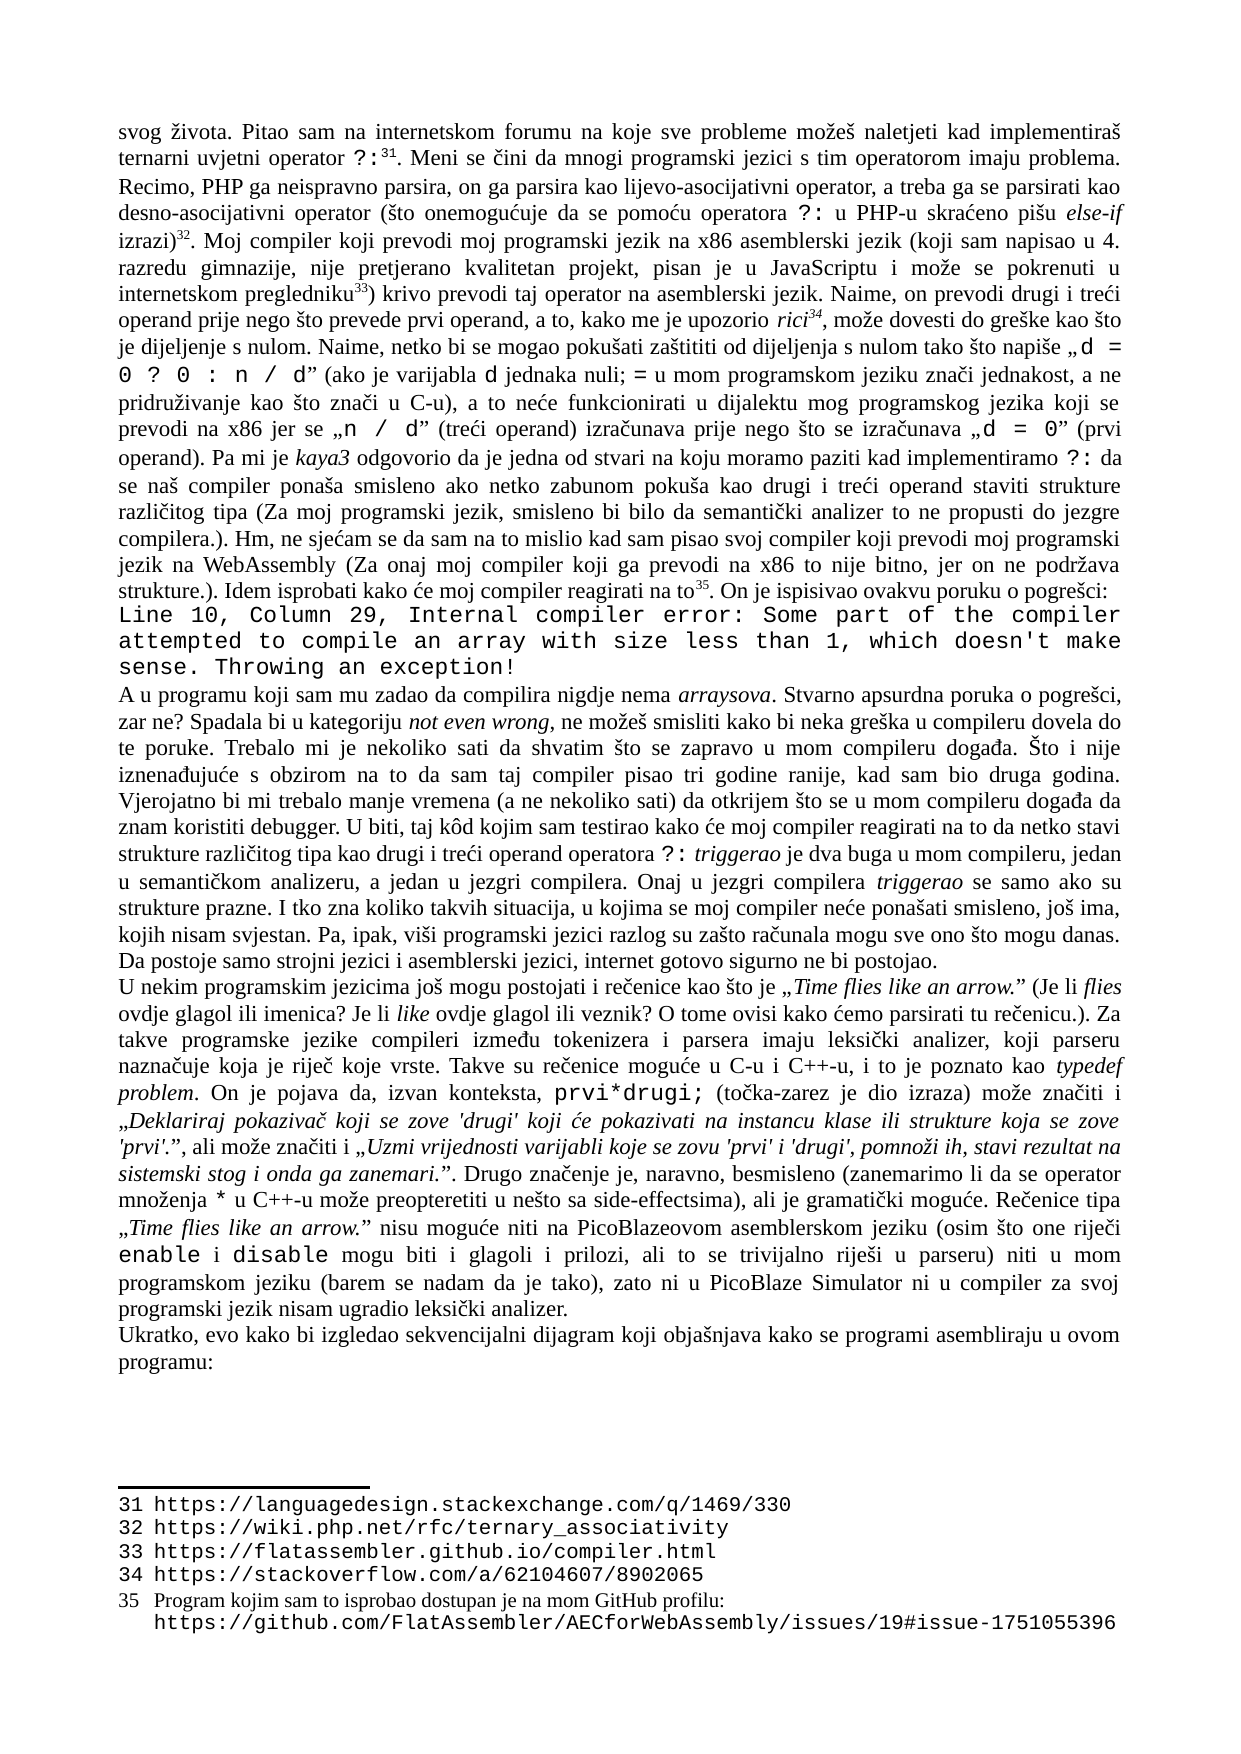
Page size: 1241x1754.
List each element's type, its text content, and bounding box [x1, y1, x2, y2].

text svog života. Pitao sam na internetskom forumu na koje sve probleme možeš naletjeti kad implementiraš ternarni uvjetni operator ?:. Meni se čini da mnogi programski jezici s tim operatorom imaju problema. Recimo, PHP ga neispravno parsira, on ga parsira kao lijevo-asocijativni operator, a treba ga se parsirati kao desno-asocijativni operator (što onemogućuje da se pomoću operatora ?: u PHP-u skraćeno pišu else-if izrazi). Moj compiler koji prevodi moj programski jezik na x86 asemblerski jezik (koji sam napisao u 4. razredu gimnazije, nije pretjerano kvalitetan projekt, pisan je u JavaScriptu i može se pokrenuti u internetskom pregledniku) krivo prevodi taj operator na asemblerski jezik. Naime, on prevodi drugi i treći operand prije nego što prevede prvi operand, a to, kako me je upozorio rici, može dovesti do greške kao što je dijeljenje s nulom. Naime, netko bi se mogao pokušati zaštititi od dijeljenja s nulom tako što napiše „d = 0 ? 0 : n / d” (ako je varijabla d jednaka nuli; = u mom programskom jeziku znači jednakost, a ne pridruživanje kao što znači u C-u), a to neće funkcionirati u dijalektu mog programskog jezika koji se prevodi na x86 jer se „n / d” (treći operand) izračunava prije nego što se izračunava „d = 0” (prvi operand). Pa mi je kaya3 odgovorio da je jedna od stvari na koju moramo paziti kad implementiramo ?: da se naš compiler ponaša smisleno ako netko zabunom pokuša kao drugi i treći operand staviti strukture različitog tipa (Za moj programski jezik, smisleno bi bilo da semantički analizer to ne propusti do jezgre compilera.). Hm, ne sjećam se da sam na to mislio kad sam pisao svoj compiler koji prevodi moj programski jezik na WebAssembly (Za onaj moj compiler koji ga prevodi na x86 to nije bitno, jer on ne podržava strukture.). Idem isprobati kako će moj compiler reagirati na to. On je ispisivao ovakvu poruku o pogrešci: [118, 118, 1122, 604]
text https://flatassembler.github.io/compiler.html [118, 1541, 1122, 1564]
text https://wiki.php.net/rfc/ternary_associativity [118, 1517, 1122, 1541]
text A u programu koji sam mu zadao da compilira nigdje nema arraysova. Stvarno apsurdna poruka o pogrešci, zar ne? Spadala bi u kategoriju not even wrong, ne možeš smisliti kako bi neka greška u compileru dovela do te poruke. Trebalo mi je nekoliko sati da shvatim što se zapravo u mom compileru događa. Što i nije iznenađujuće s obzirom na to da sam taj compiler pisao tri godine ranije, kad sam bio druga godina. Vjerojatno bi mi trebalo manje vremena (a ne nekoliko sati) da otkrijem što se u mom compileru događa da znam koristiti debugger. U biti, taj kôd kojim sam testirao kako će moj compiler reagirati na to da netko stavi strukture različitog tipa kao drugi i treći operand operatora ?: triggerao je dva buga u mom compileru, jedan u semantičkom analizeru, a jedan u jezgri compilera. Onaj u jezgri compilera triggerao se samo ako su strukture prazne. I tko zna koliko takvih situacija, u kojima se moj compiler neće ponašati smisleno, još ima, kojih nisam svjestan. Pa, ipak, viši programski jezici razlog su zašto računala mogu sve ono što mogu danas. Da postoje samo strojni jezici i asemblerski jezici, internet gotovo sigurno ne bi postojao. [118, 682, 1122, 973]
text Ukratko, evo kako bi izgledao sekvencijalni dijagram koji objašnjava kako se programi asembliraju u ovom programu: [118, 1322, 1122, 1374]
text https://languagedesign.stackexchange.com/q/1469/330 [118, 1493, 1122, 1517]
text https://stackoverflow.com/a/62104607/8902065 [118, 1564, 1122, 1588]
text U nekim programskim jezicima još mogu postojati i rečenice kao što je „Time flies like an arrow.” (Je li flies ovdje glagol ili imenica? Je li like ovdje glagol ili veznik? O tome ovisi kako ćemo parsirati tu rečenicu.). Za takve programske jezike compileri između tokenizera i parsera imaju leksički analizer, koji parseru naznačuje koja je riječ koje vrste. Takve su rečenice moguće u C-u i C++-u, i to je poznato kao typedef problem. On je pojava da, izvan konteksta, prvi*drugi; (točka-zarez je dio izraza) može značiti i „Deklariraj pokazivač koji se zove 'drugi' koji će pokazivati na instancu klase ili strukture koja se zove 'prvi'.”, ali može značiti i „Uzmi vrijednosti varijabli koje se zovu 'prvi' i 'drugi', pomnoži ih, stavi rezultat na sistemski stog i onda ga zanemari.”. Drugo značenje je, naravno, besmisleno (zanemarimo li da se operator množenja * u C++-u može preopteretiti u nešto sa side-effectsima), ali je gramatički moguće. Rečenice tipa „Time flies like an arrow.” nisu moguće niti na PicoBlazeovom asemblerskom jeziku (osim što one riječi enable i disable mogu biti i glagoli i prilozi, ali to se trivijalno riješi u parseru) niti u mom programskom jeziku (barem se nadam da je tako), zato ni u PicoBlaze Simulator ni u compiler za svoj programski jezik nisam ugradio leksički analizer. [118, 973, 1122, 1322]
text Program kojim sam to isprobao dostupan je na mom GitHub profilu: https://github.com/FlatAssembler/AECforWebAssembly/issues/19#issue-1751055396 [118, 1588, 1122, 1636]
text Line 10, Column 29, Internal compiler error: Some part of the compiler attempted to compile an array with size less than 1, which doesn't make sense. Throwing an exception! [118, 604, 1122, 682]
